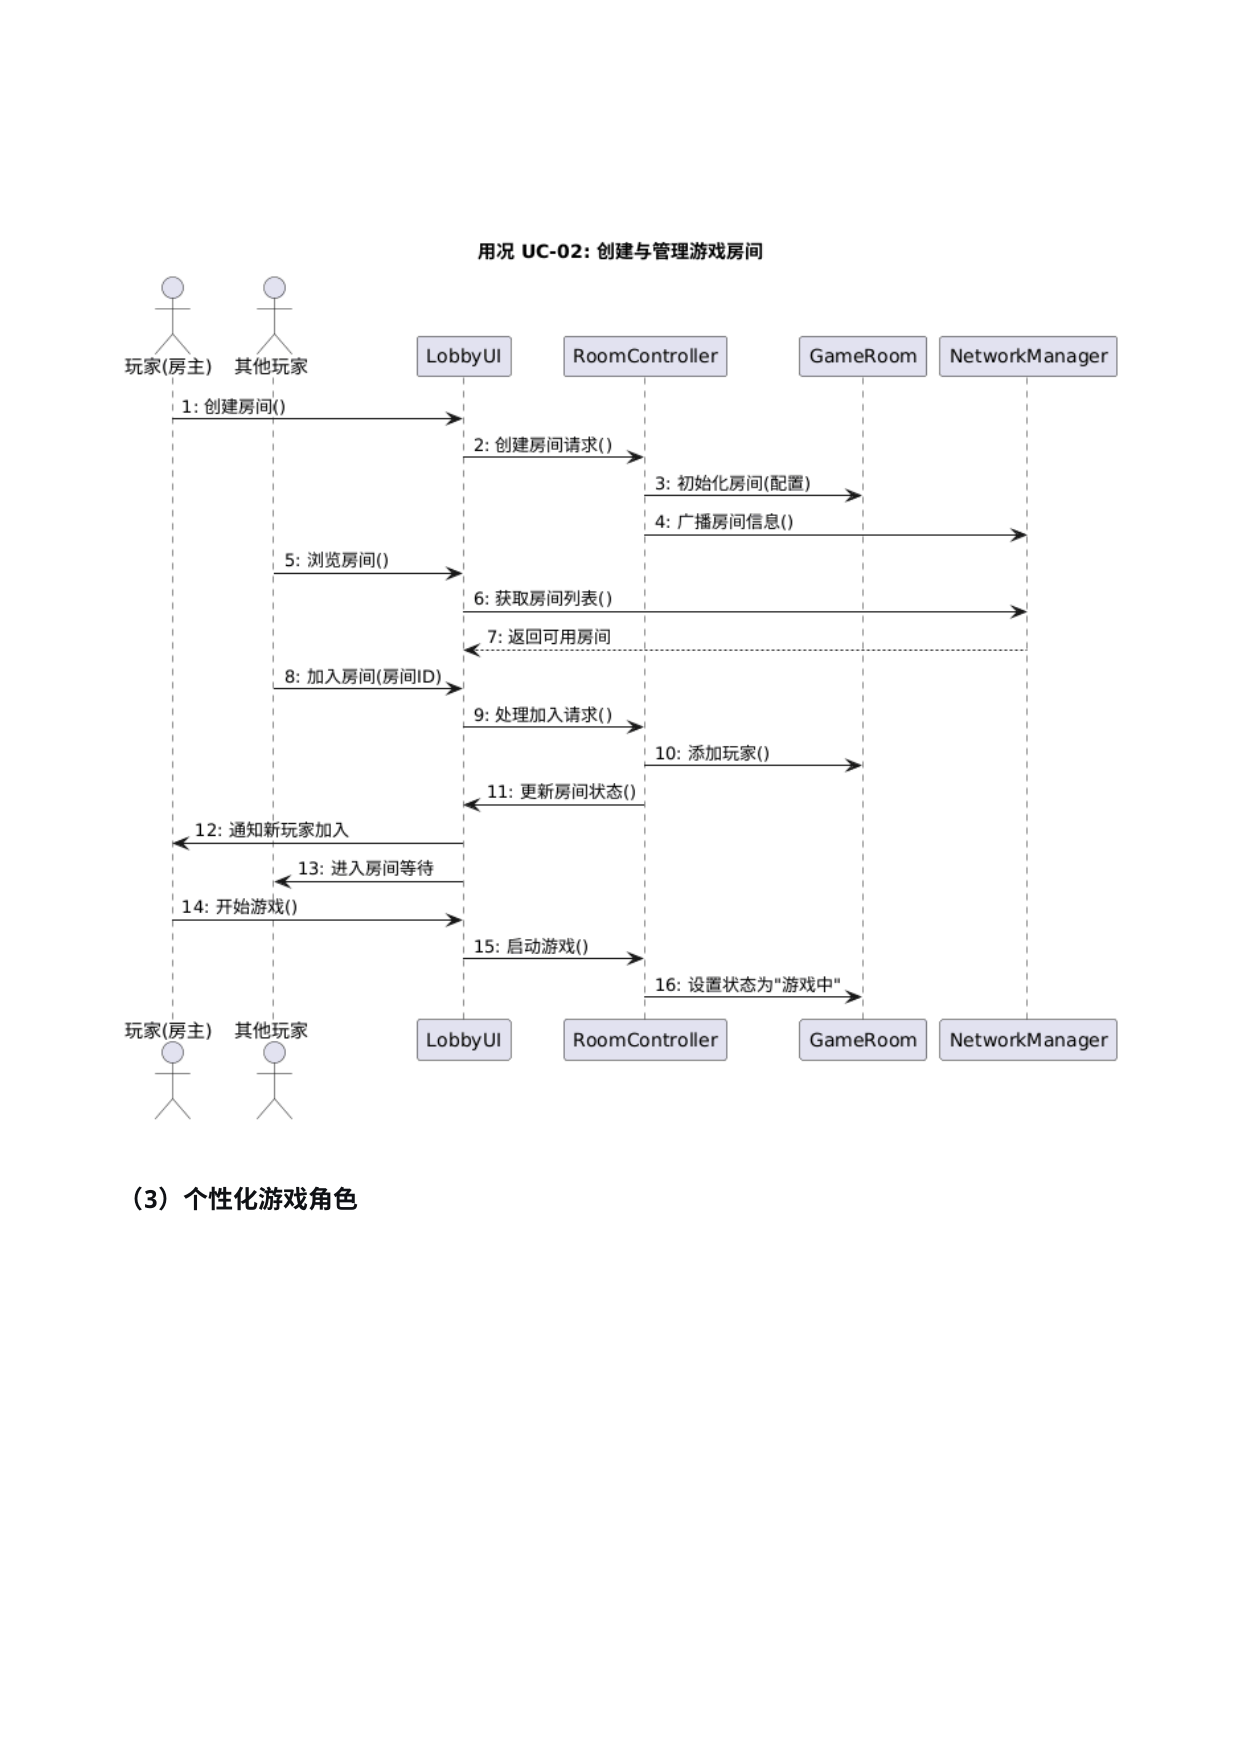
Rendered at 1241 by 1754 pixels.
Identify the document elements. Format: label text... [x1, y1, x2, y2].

picture [118, 221, 1123, 1126]
text （3）个性化游戏角色 [118, 1180, 1122, 1216]
